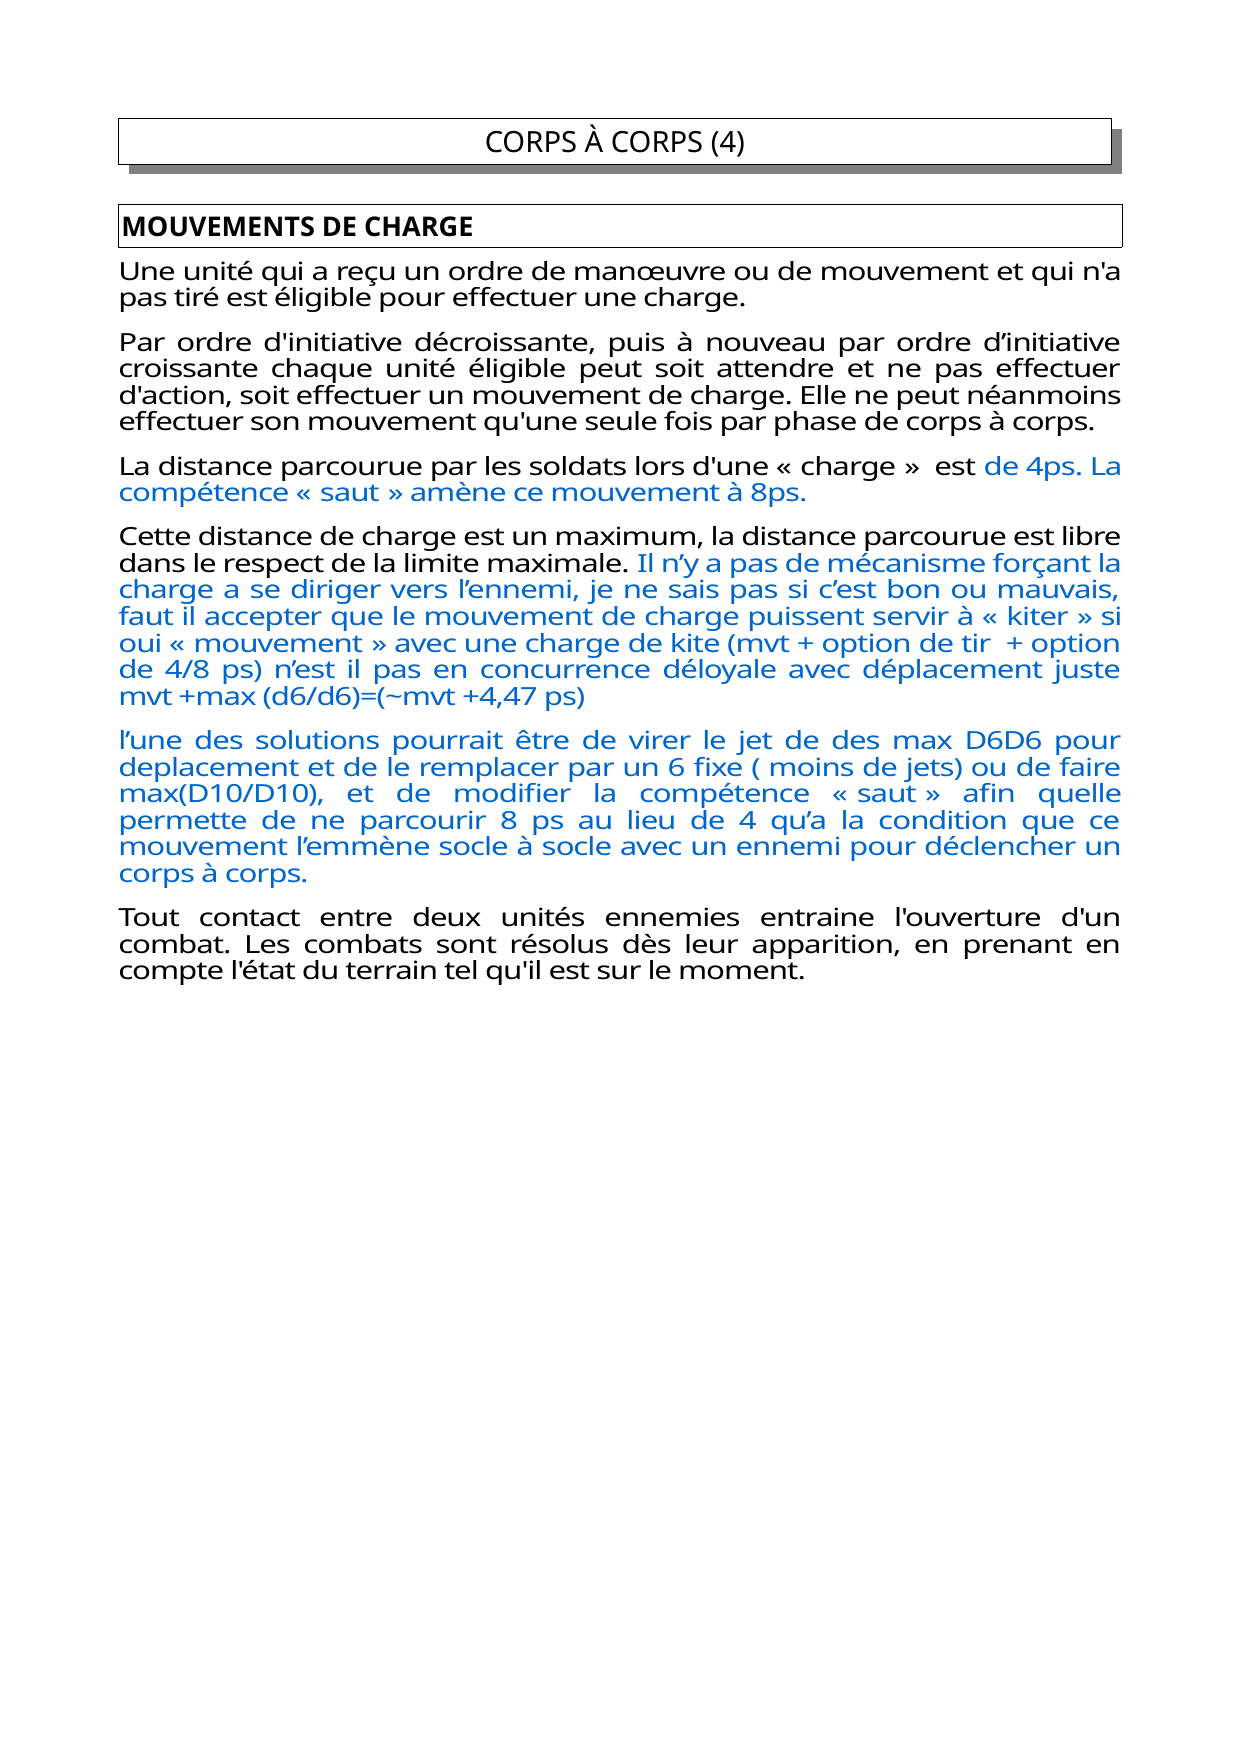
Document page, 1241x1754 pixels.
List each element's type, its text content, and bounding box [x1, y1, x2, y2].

title Corps à corps (4) [119, 119, 1111, 164]
text Par ordre d'initiative décroissante, puis à nouveau par ordre d’initiative croissante chaque unité éligible peut soit attendre et ne pas effectuer d'action, soit effectuer un mouvement de charge. Elle ne peut néanmoins effectuer son mouvement qu'une seule fois par phase de corps à corps. [118, 330, 1122, 436]
text Tout contact entre deux unités ennemies entraine l'ouverture d'un combat. Les combats sont résolus dès leur apparition, en prenant en compte l'état du terrain tel qu'il est sur le moment. [118, 905, 1122, 985]
text Cette distance de charge est un maximum, la distance parcourue est libre dans le respect de la limite maximale. Il n’y a pas de mécanisme forçant la charge a se diriger vers l’ennemi, je ne sais pas si c’est bon ou mauvais, faut il accepter que le mouvement de charge puissent servir à « kiter » si oui « mouvement » avec une charge de kite (mvt + option de tir + option de 4/8 ps) n’est il pas en concurrence déloyale avec déplacement juste mvt +max (d6/d6)=(~mvt +4,47 ps) [118, 524, 1122, 710]
text Une unité qui a reçu un ordre de manœuvre ou de mouvement et qui n'a pas tiré est éligible pour effectuer une charge. [118, 259, 1122, 312]
text La distance parcourue par les soldats lors d'une « charge » est de 4ps. La compétence « saut » amène ce mouvement à 8ps. [118, 454, 1122, 507]
text l’une des solutions pourrait être de virer le jet de des max D6D6 pour deplacement et de le remplacer par un 6 fixe ( moins de jets) ou de faire max(D10/D10), et de modifier la compétence « saut » afin quelle permette de ne parcourir 8 ps au lieu de 4 qu’a la condition que ce mouvement l’emmène socle à socle avec un ennemi pour déclencher un corps à corps. [118, 728, 1122, 887]
title Mouvements de charge [119, 205, 1122, 247]
